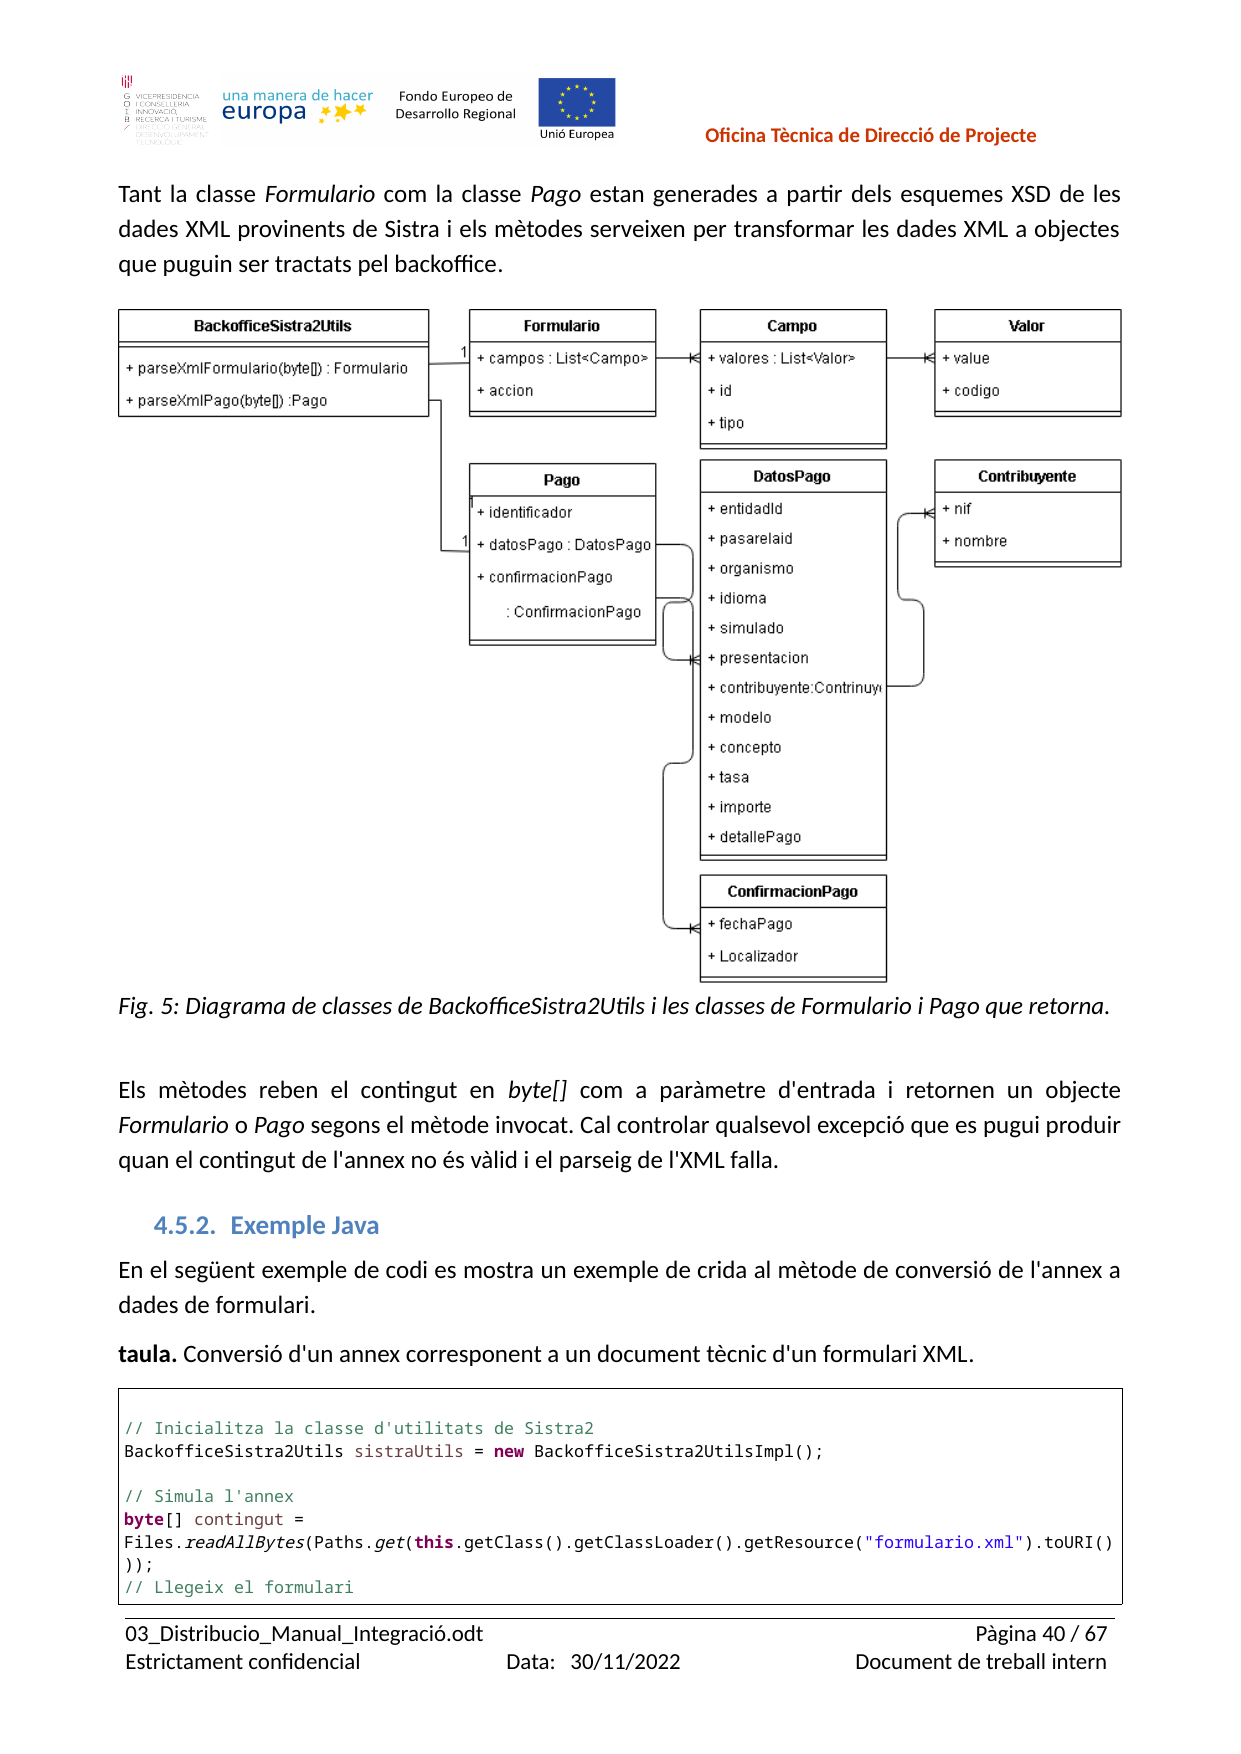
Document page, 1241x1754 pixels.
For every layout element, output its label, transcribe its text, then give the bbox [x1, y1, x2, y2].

picture [118, 309, 1123, 984]
picture [219, 73, 621, 147]
text Tant la classe Formulario com la classe Pago estan generades a partir dels esquemes XSD de les dades XML provinents de Sistra i els mètodes serveixen per transformar les dades XML a objectes que puguin ser tractats pel backoffice. [118, 178, 1122, 278]
text taula. Conversió d'un annex corresponent a un document tècnic d'un formulari XML. [118, 1339, 1122, 1369]
text En el següent exemple de codi es mostra un exemple de crida al mètode de conversió de l'annex a dades de formulari. [118, 1254, 1122, 1319]
text Els mètodes reben el contingut en byte[] com a paràmetre d'entrada i retornen un objecte Formulario o Pago segons el mètode invocat. Cal controlar qualsevol excepció que es pugui produir quan el contingut de l'annex no és vàlid i el parseig de l'XML falla. [118, 1074, 1122, 1175]
text Fig. 5: Diagrama de classes de BackofficeSistra2Utils i les classes de Formulario i Pago que retorna. [118, 984, 1122, 1020]
subtitle Exemple Java [153, 1208, 1122, 1242]
picture [118, 73, 213, 147]
table_header // Inicialitza la classe d'utilitats de Sistra2 BackofficeSistra2Utils sistraUtils = new BackofficeSistra2UtilsImpl(); // Simula l'annex byte[] contingut = Files.readAllBytes(Paths.get(this.getClass().getClassLoader().getResource("formulario.xml").toURI())); // Llegeix el formulari [119, 1389, 1122, 1604]
